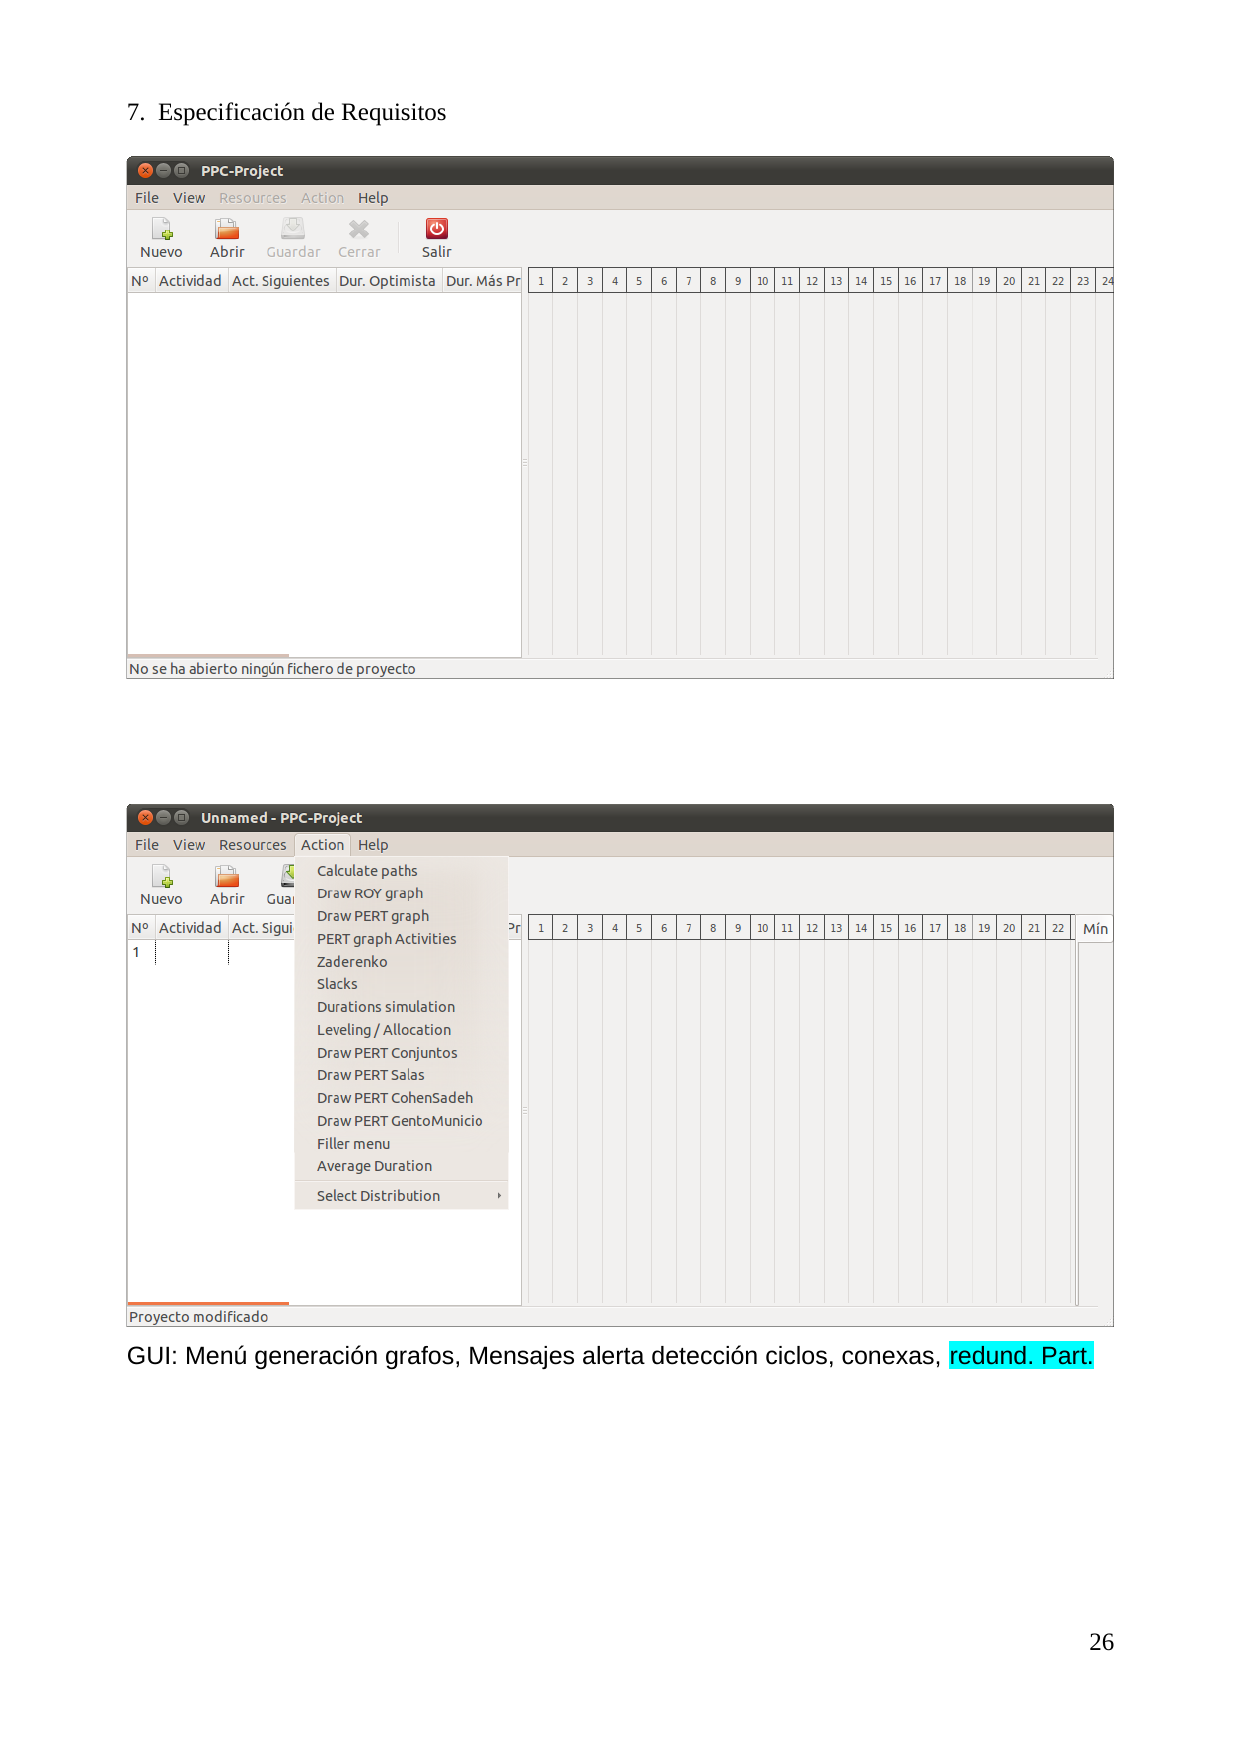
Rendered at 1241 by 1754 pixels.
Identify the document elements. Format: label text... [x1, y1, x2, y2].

picture [126, 156, 1114, 679]
text GUI: Menú generación grafos, Mensajes alerta detección ciclos, conexas, redund. Part. [127, 1327, 1114, 1369]
picture [126, 804, 1114, 1327]
